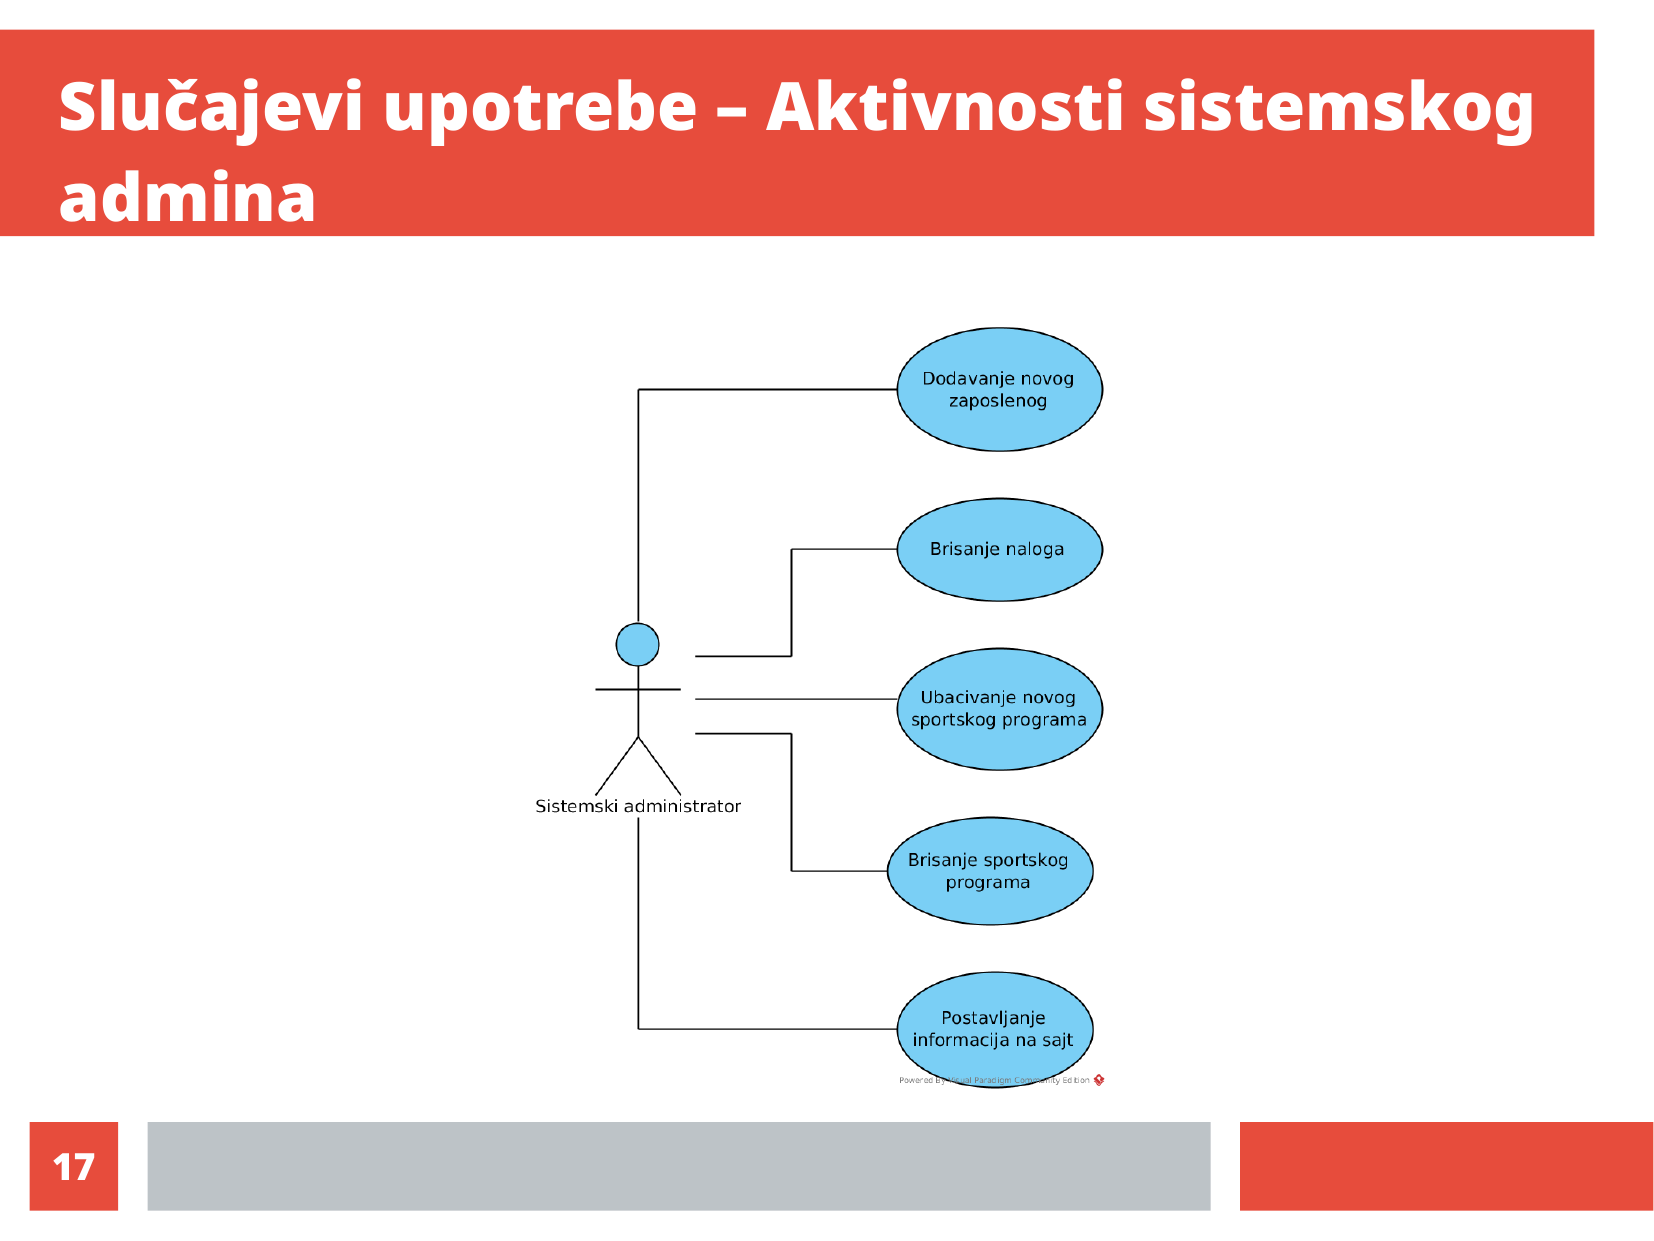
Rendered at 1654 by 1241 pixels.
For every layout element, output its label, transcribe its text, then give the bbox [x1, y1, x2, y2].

picture [516, 324, 1108, 1093]
title Slučajevi upotrebe – Aktivnosti sistemskog admina [59, 59, 1595, 207]
